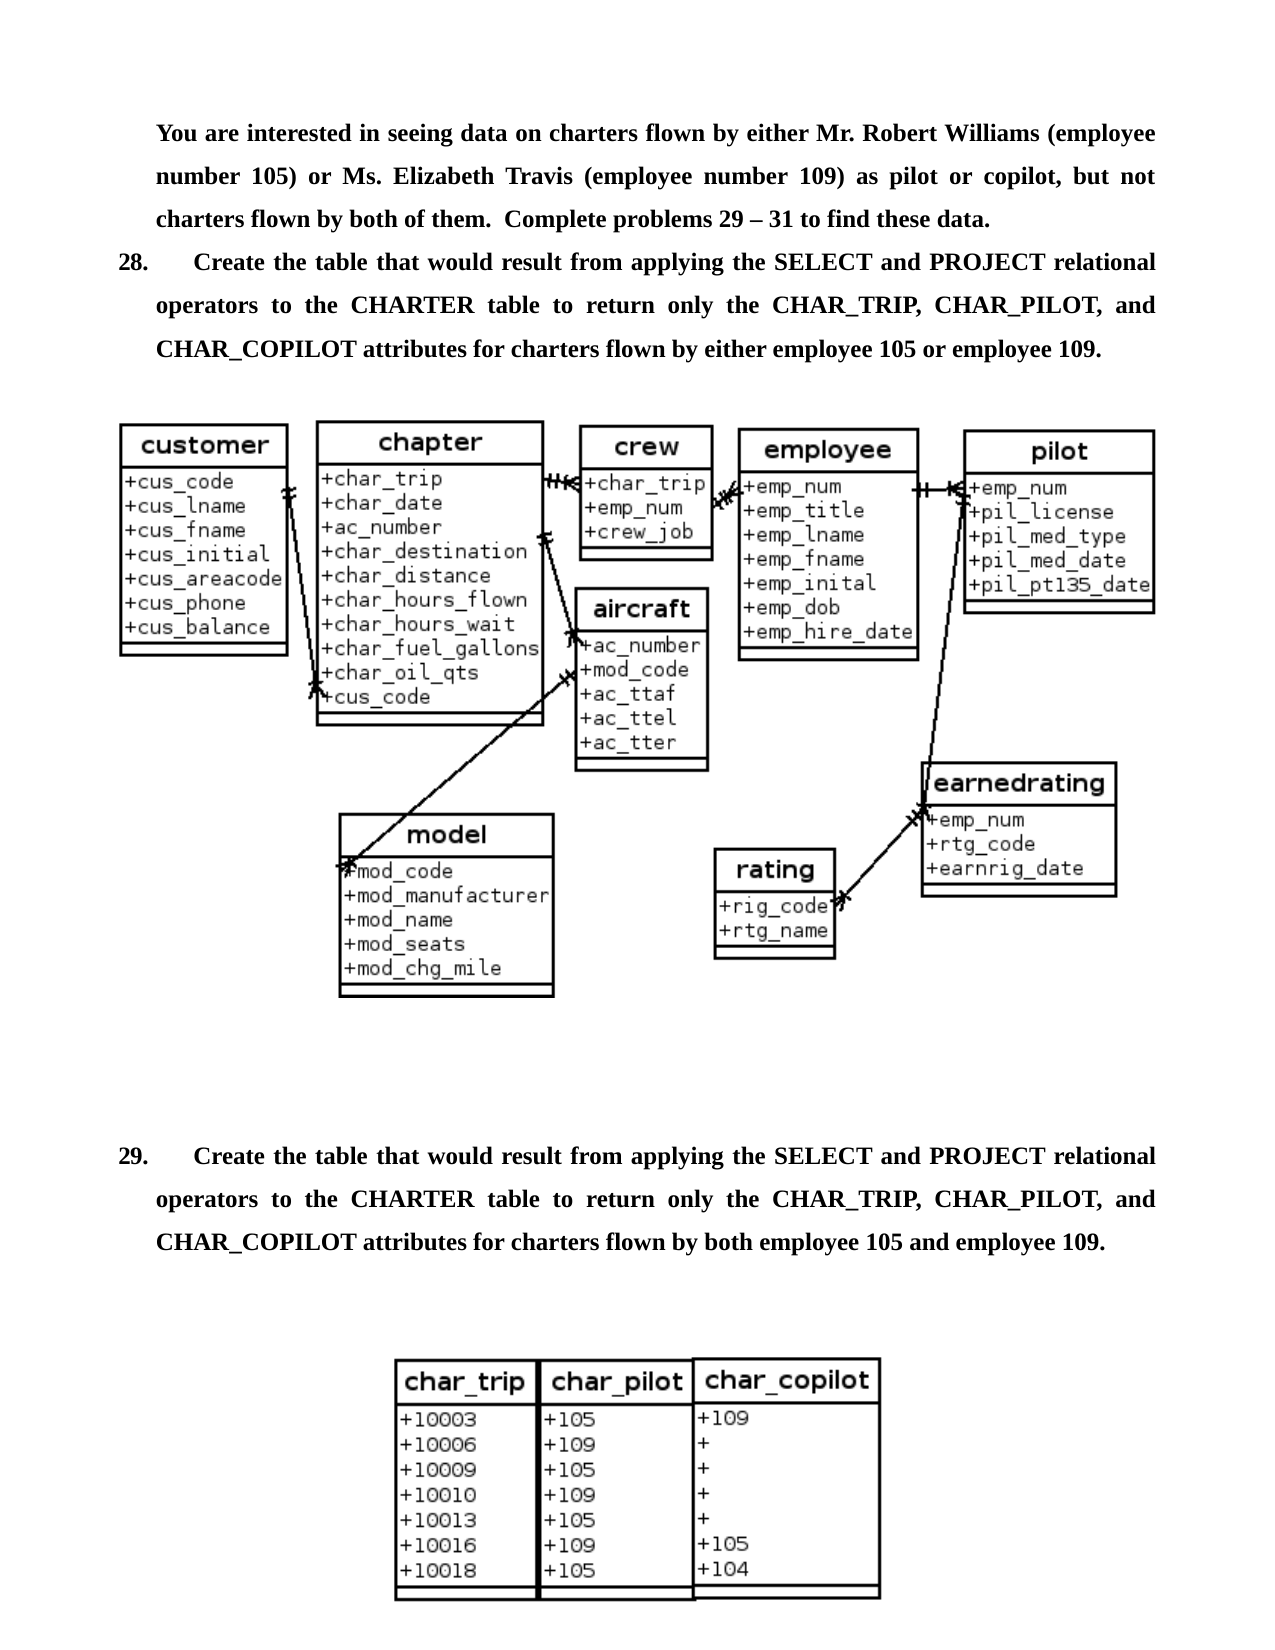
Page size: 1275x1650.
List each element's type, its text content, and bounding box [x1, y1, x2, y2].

picture [393, 1356, 883, 1603]
list Create the table that would result from applying the SELECT and PROJECT relational operators to the CHARTER table to return only the CHAR_TRIP, CHAR_PILOT, and CHAR_COPILOT attributes for charters flown by both employee 105 and employee 109. [118, 1141, 1157, 1256]
picture [118, 420, 1157, 998]
text You are interested in seeing data on charters flown by either Mr. Robert Williams (employee number 105) or Ms. Elizabeth Travis (employee number 109) as pilot or copilot, but not charters flown by both of them. Complete problems 29 – 31 to find these data. [156, 118, 1157, 233]
list Create the table that would result from applying the SELECT and PROJECT relational operators to the CHARTER table to return only the CHAR_TRIP, CHAR_PILOT, and CHAR_COPILOT attributes for charters flown by either employee 105 or employee 109. [118, 247, 1157, 362]
